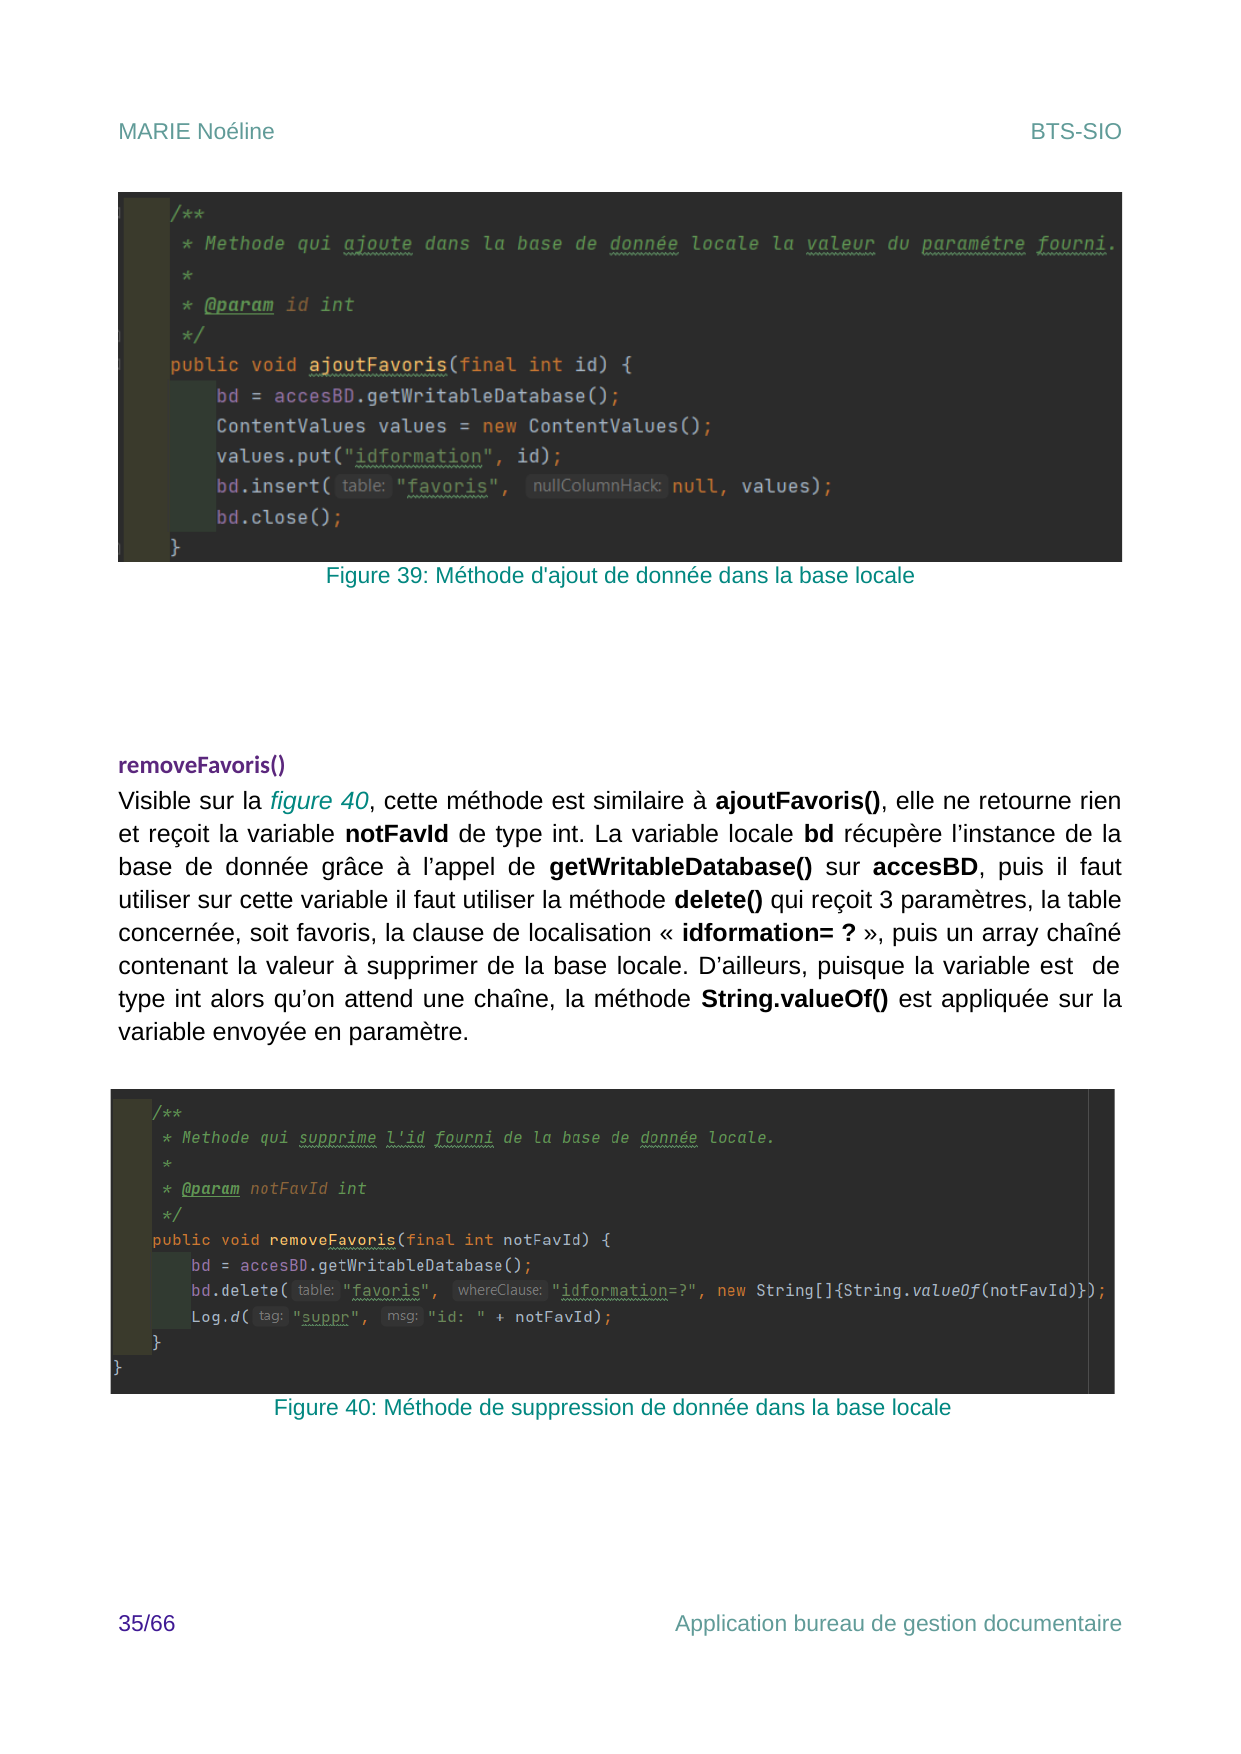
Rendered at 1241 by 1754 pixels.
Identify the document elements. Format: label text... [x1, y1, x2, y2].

text Figure 40: Méthode de suppression de donnée dans la base locale [111, 1394, 1114, 1420]
text Figure 39: Méthode d'ajout de donnée dans la base locale [118, 562, 1122, 588]
text Visible sur la figure 40, cette méthode est similaire à ajoutFavoris(), elle ne retourne rien et reçoit la variable notFavId de type int. La variable locale bd récupère l’instance de la base de donnée grâce à l’appel de getWritableDatabase() sur accesBD, puis il faut utiliser sur cette variable il faut utiliser la méthode delete() qui reçoit 3 paramètres, la table concernée, soit favoris, la clause de localisation « idformation= ? », puis un array chaîné contenant la valeur à supprimer de la base locale. D’ailleurs, puisque la variable est de type int alors qu’on attend une chaîne, la méthode String.valueOf() est appliquée sur la variable envoyée en paramètre. [118, 786, 1122, 1046]
subtitle removeFavoris() [118, 749, 1122, 780]
picture [110, 1089, 1115, 1394]
picture [118, 192, 1123, 562]
